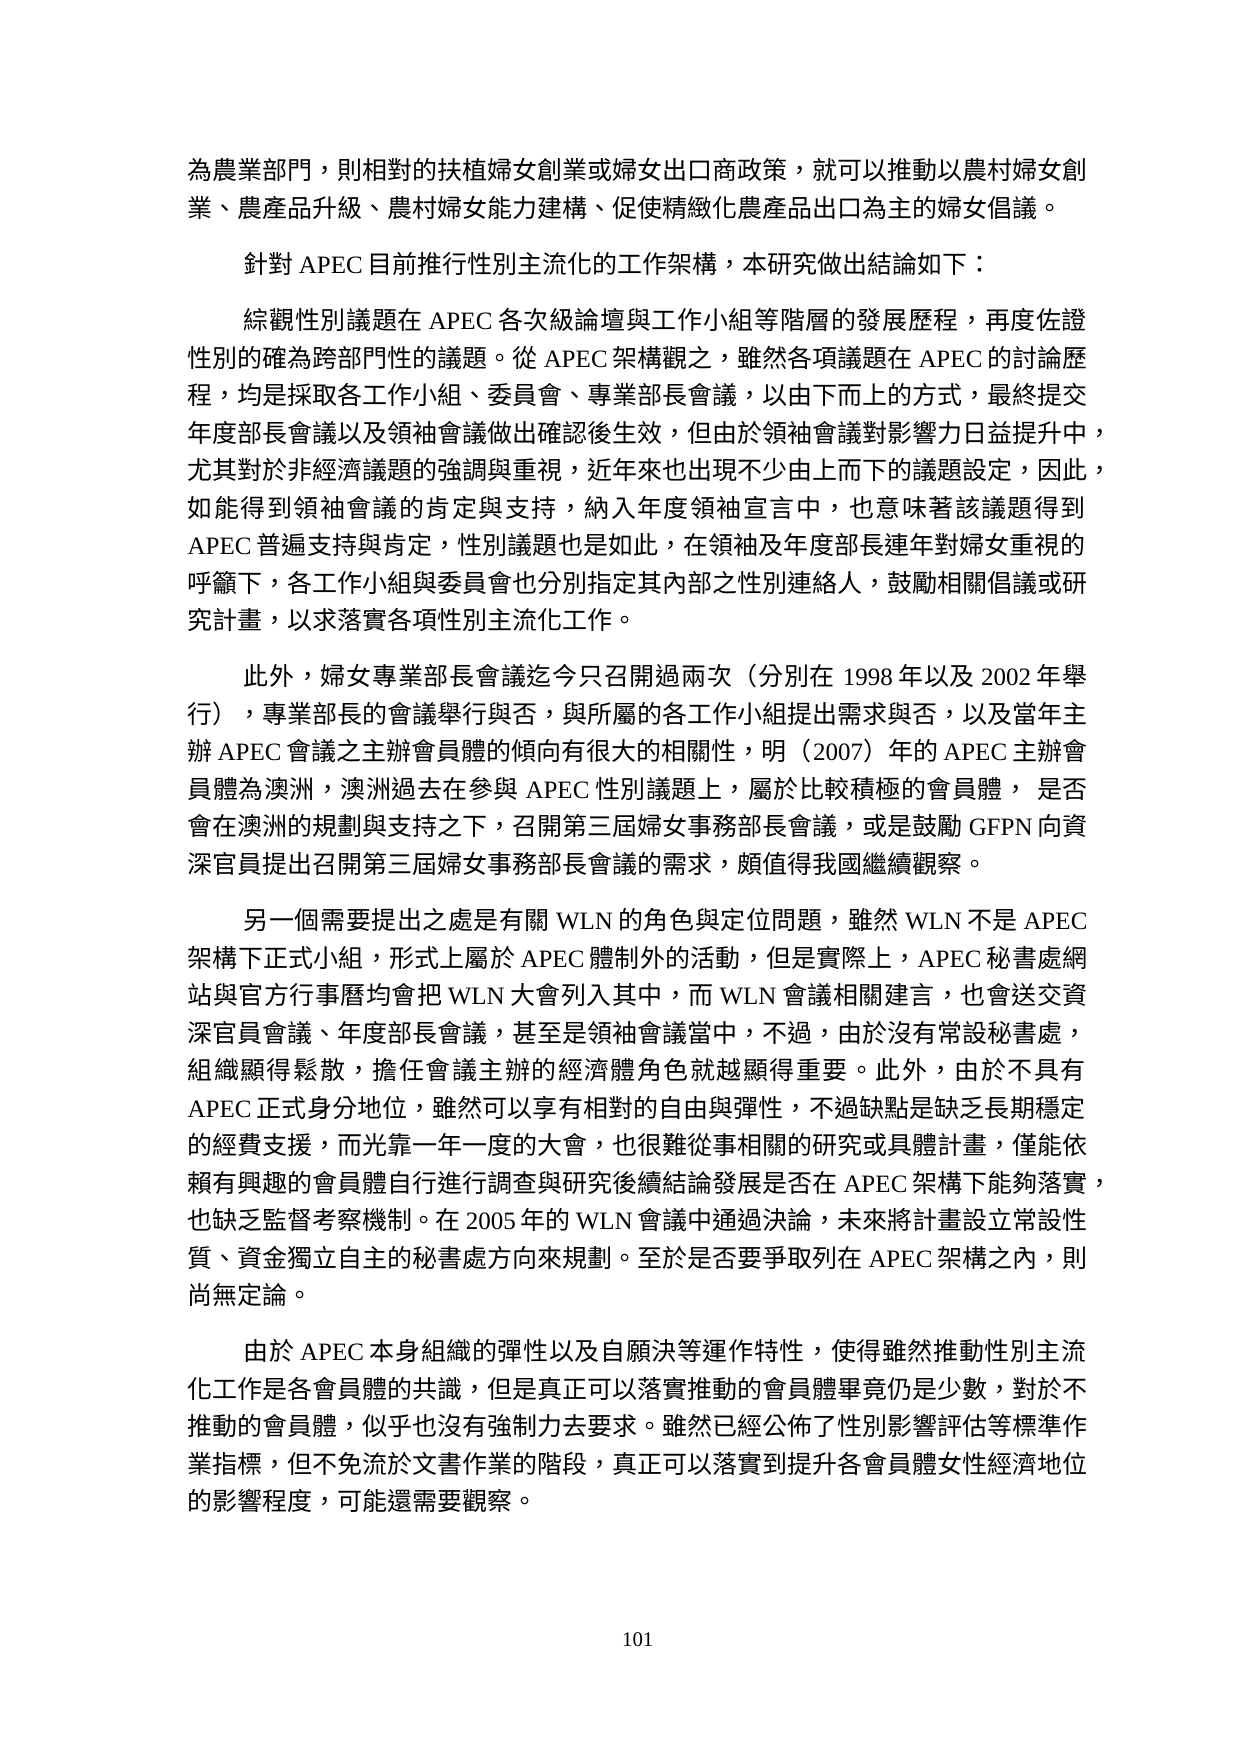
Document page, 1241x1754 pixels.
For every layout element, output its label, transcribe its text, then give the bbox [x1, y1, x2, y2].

text 綜觀性別議題在APEC各次級論壇與工作小組等階層的發展歷程，再度佐證性別的確為跨部門性的議題。從APEC架構觀之，雖然各項議題在APEC的討論歷程，均是採取各工作小組、委員會、專業部長會議，以由下而上的方式，最終提交年度部長會議以及領袖會議做出確認後生效，但由於領袖會議對影響力日益提升中，尤其對於非經濟議題的強調與重視，近年來也出現不少由上而下的議題設定，因此，如能得到領袖會議的肯定與支持，納入年度領袖宣言中，也意味著該議題得到APEC普遍支持與肯定，性別議題也是如此，在領袖及年度部長連年對婦女重視的呼籲下，各工作小組與委員會也分別指定其內部之性別連絡人，鼓勵相關倡議或研究計畫，以求落實各項性別主流化工作。 [187, 300, 1087, 637]
text 為農業部門，則相對的扶植婦女創業或婦女出口商政策，就可以推動以農村婦女創業、農產品升級、農村婦女能力建構、促使精緻化農產品出口為主的婦女倡議。 [187, 150, 1087, 225]
text 由於APEC本身組織的彈性以及自願決等運作特性，使得雖然推動性別主流化工作是各會員體的共識，但是真正可以落實推動的會員體畢竟仍是少數，對於不推動的會員體，似乎也沒有強制力去要求。雖然已經公佈了性別影響評估等標準作業指標，但不免流於文書作業的階段，真正可以落實到提升各會員體女性經濟地位的影響程度，可能還需要觀察。 [187, 1331, 1087, 1519]
text 此外，婦女專業部長會議迄今只召開過兩次（分別在1998年以及2002年舉行），專業部長的會議舉行與否，與所屬的各工作小組提出需求與否，以及當年主辦APEC會議之主辦會員體的傾向有很大的相關性，明（2007）年的APEC主辦會員體為澳洲，澳洲過去在參與APEC性別議題上，屬於比較積極的會員體， 是否會在澳洲的規劃與支持之下，召開第三屆婦女事務部長會議，或是鼓勵GFPN向資深官員提出召開第三屆婦女事務部長會議的需求，頗值得我國繼續觀察。 [187, 656, 1087, 881]
text 針對APEC目前推行性別主流化的工作架構，本研究做出結論如下： [187, 244, 1087, 281]
text 另一個需要提出之處是有關WLN的角色與定位問題，雖然WLN不是APEC架構下正式小組，形式上屬於APEC體制外的活動，但是實際上，APEC秘書處網站與官方行事曆均會把WLN大會列入其中，而WLN會議相關建言，也會送交資深官員會議、年度部長會議，甚至是領袖會議當中，不過，由於沒有常設秘書處，組織顯得鬆散，擔任會議主辦的經濟體角色就越顯得重要。此外，由於不具有APEC正式身分地位，雖然可以享有相對的自由與彈性，不過缺點是缺乏長期穩定的經費支援，而光靠一年一度的大會，也很難從事相關的研究或具體計畫，僅能依賴有興趣的會員體自行進行調查與研究後續結論發展是否在APEC架構下能夠落實，也缺乏監督考察機制。在2005年的WLN會議中通過決論，未來將計畫設立常設性質、資金獨立自主的秘書處方向來規劃。至於是否要爭取列在APEC架構之內，則尚無定論。 [187, 900, 1087, 1312]
